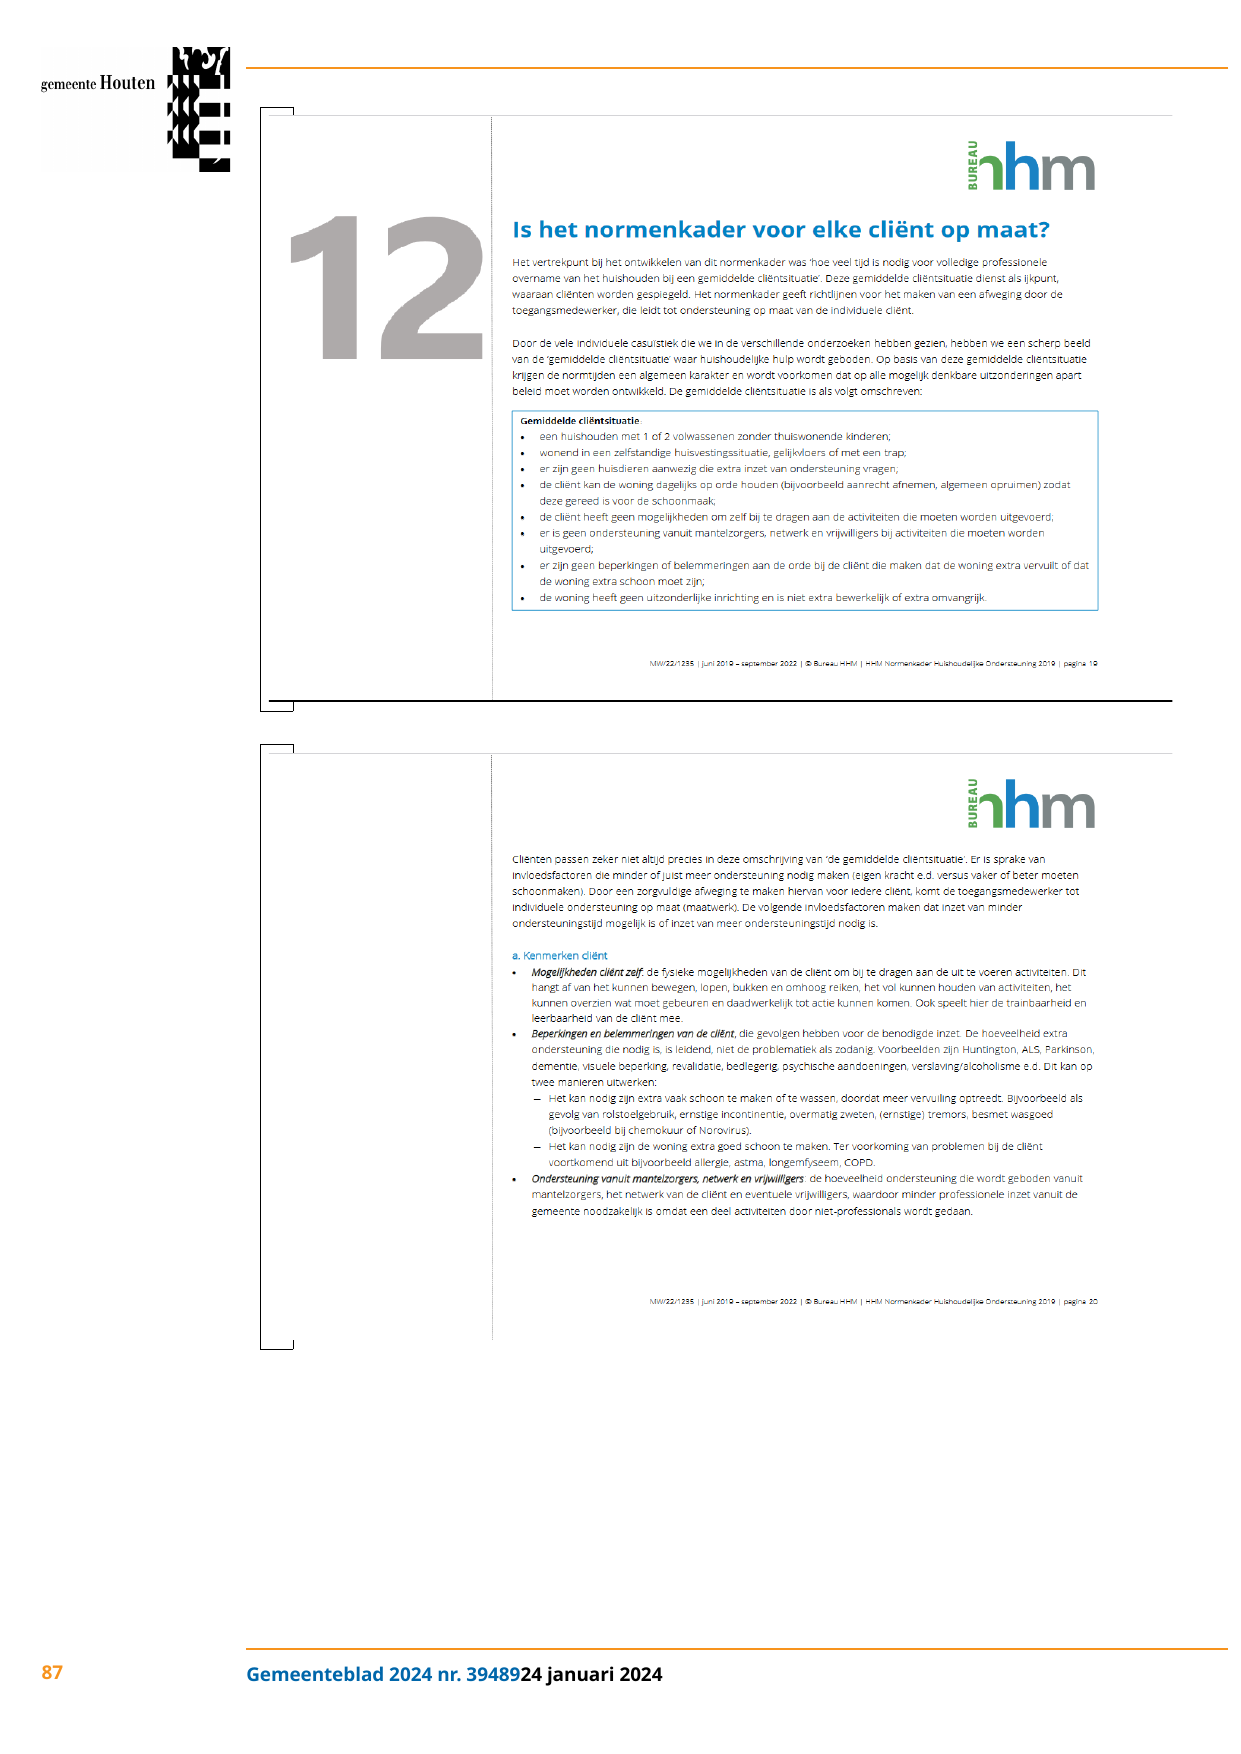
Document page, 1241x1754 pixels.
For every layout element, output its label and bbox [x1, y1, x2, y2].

picture [268, 115, 1173, 702]
picture [268, 753, 1173, 1340]
picture [41, 47, 231, 172]
